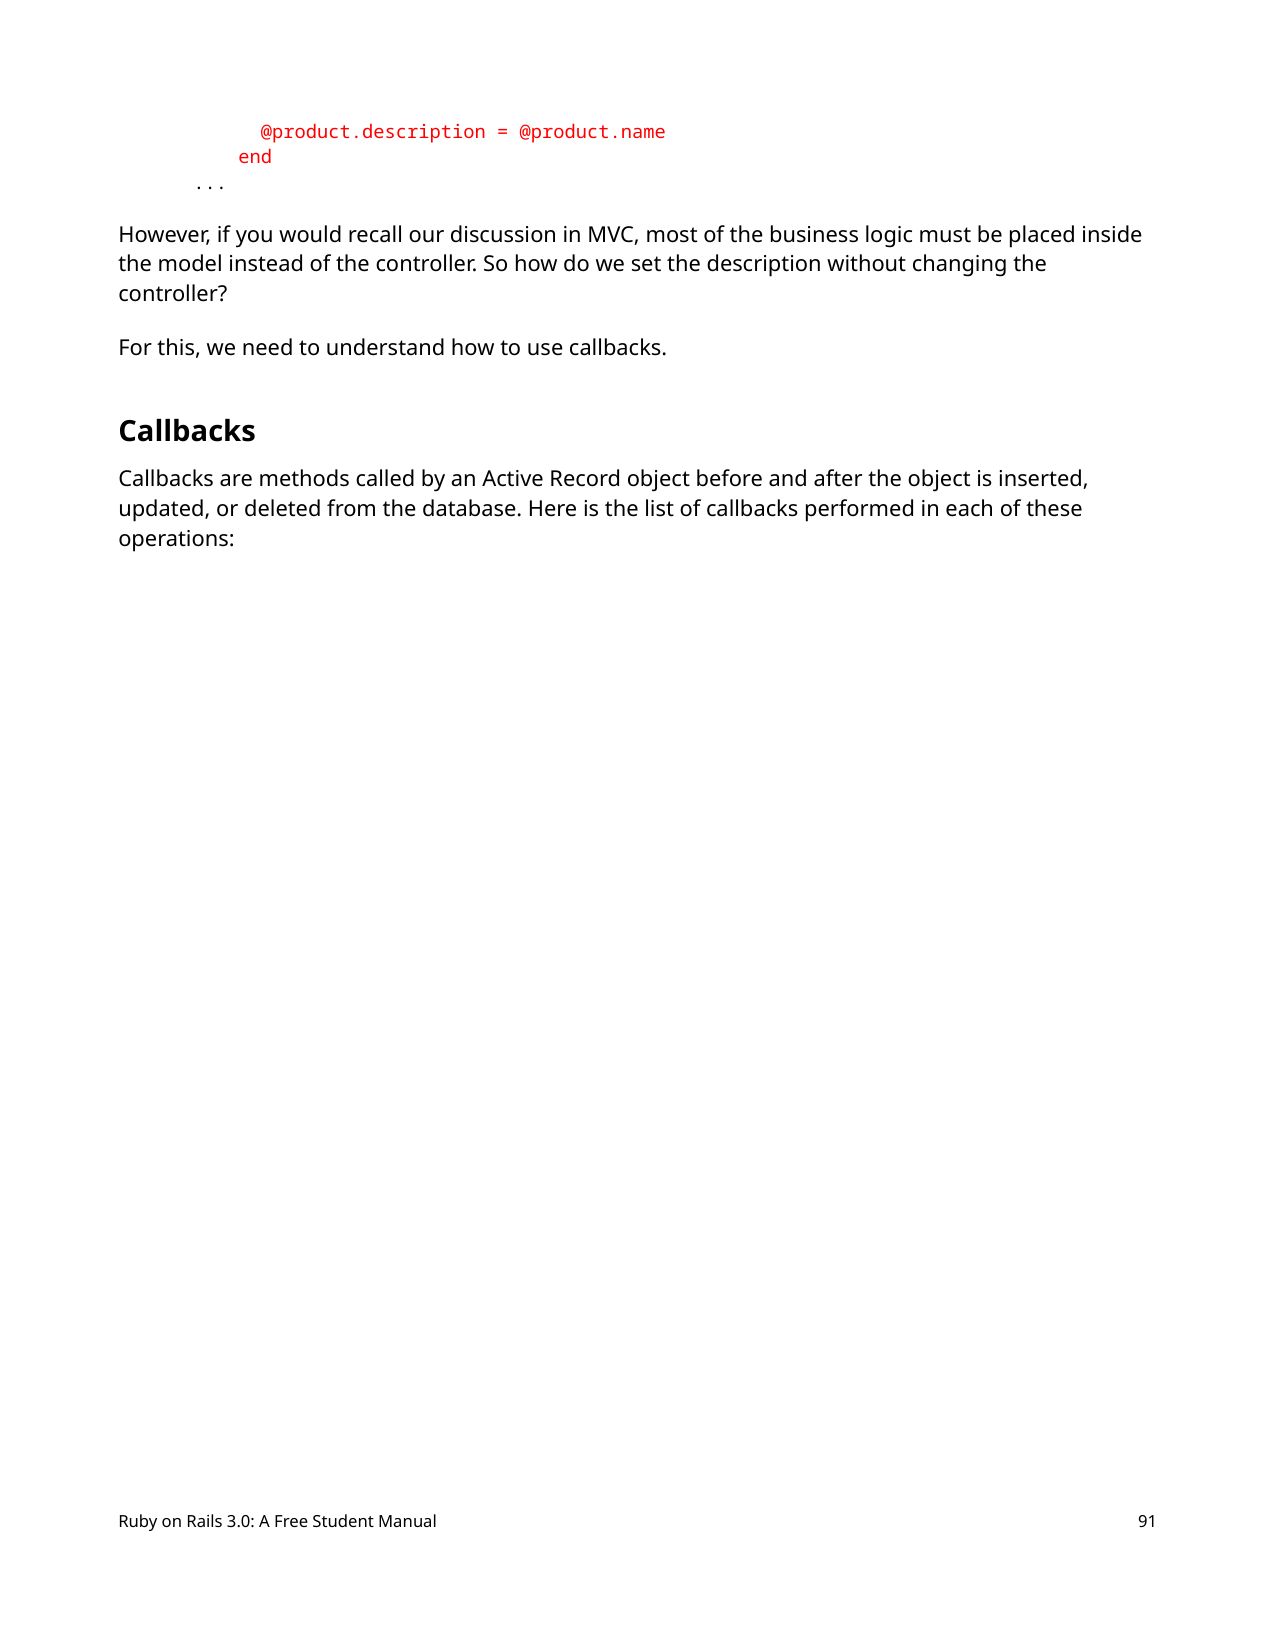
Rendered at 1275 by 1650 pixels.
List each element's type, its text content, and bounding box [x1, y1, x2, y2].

subtitle Callbacks [118, 411, 1157, 450]
text However, if you would recall our discussion in MVC, most of the business logic must be placed inside the model instead of the controller. So how do we set the description without changing the controller? [118, 219, 1157, 308]
text @product.description = @product.name end ... [193, 118, 1157, 195]
text Callbacks are methods called by an Active Record object before and after the object is inserted, updated, or deleted from the database. Here is the list of callbacks performed in each of these operations: [118, 463, 1157, 552]
text For this, we need to understand how to use callbacks. [118, 332, 1157, 362]
